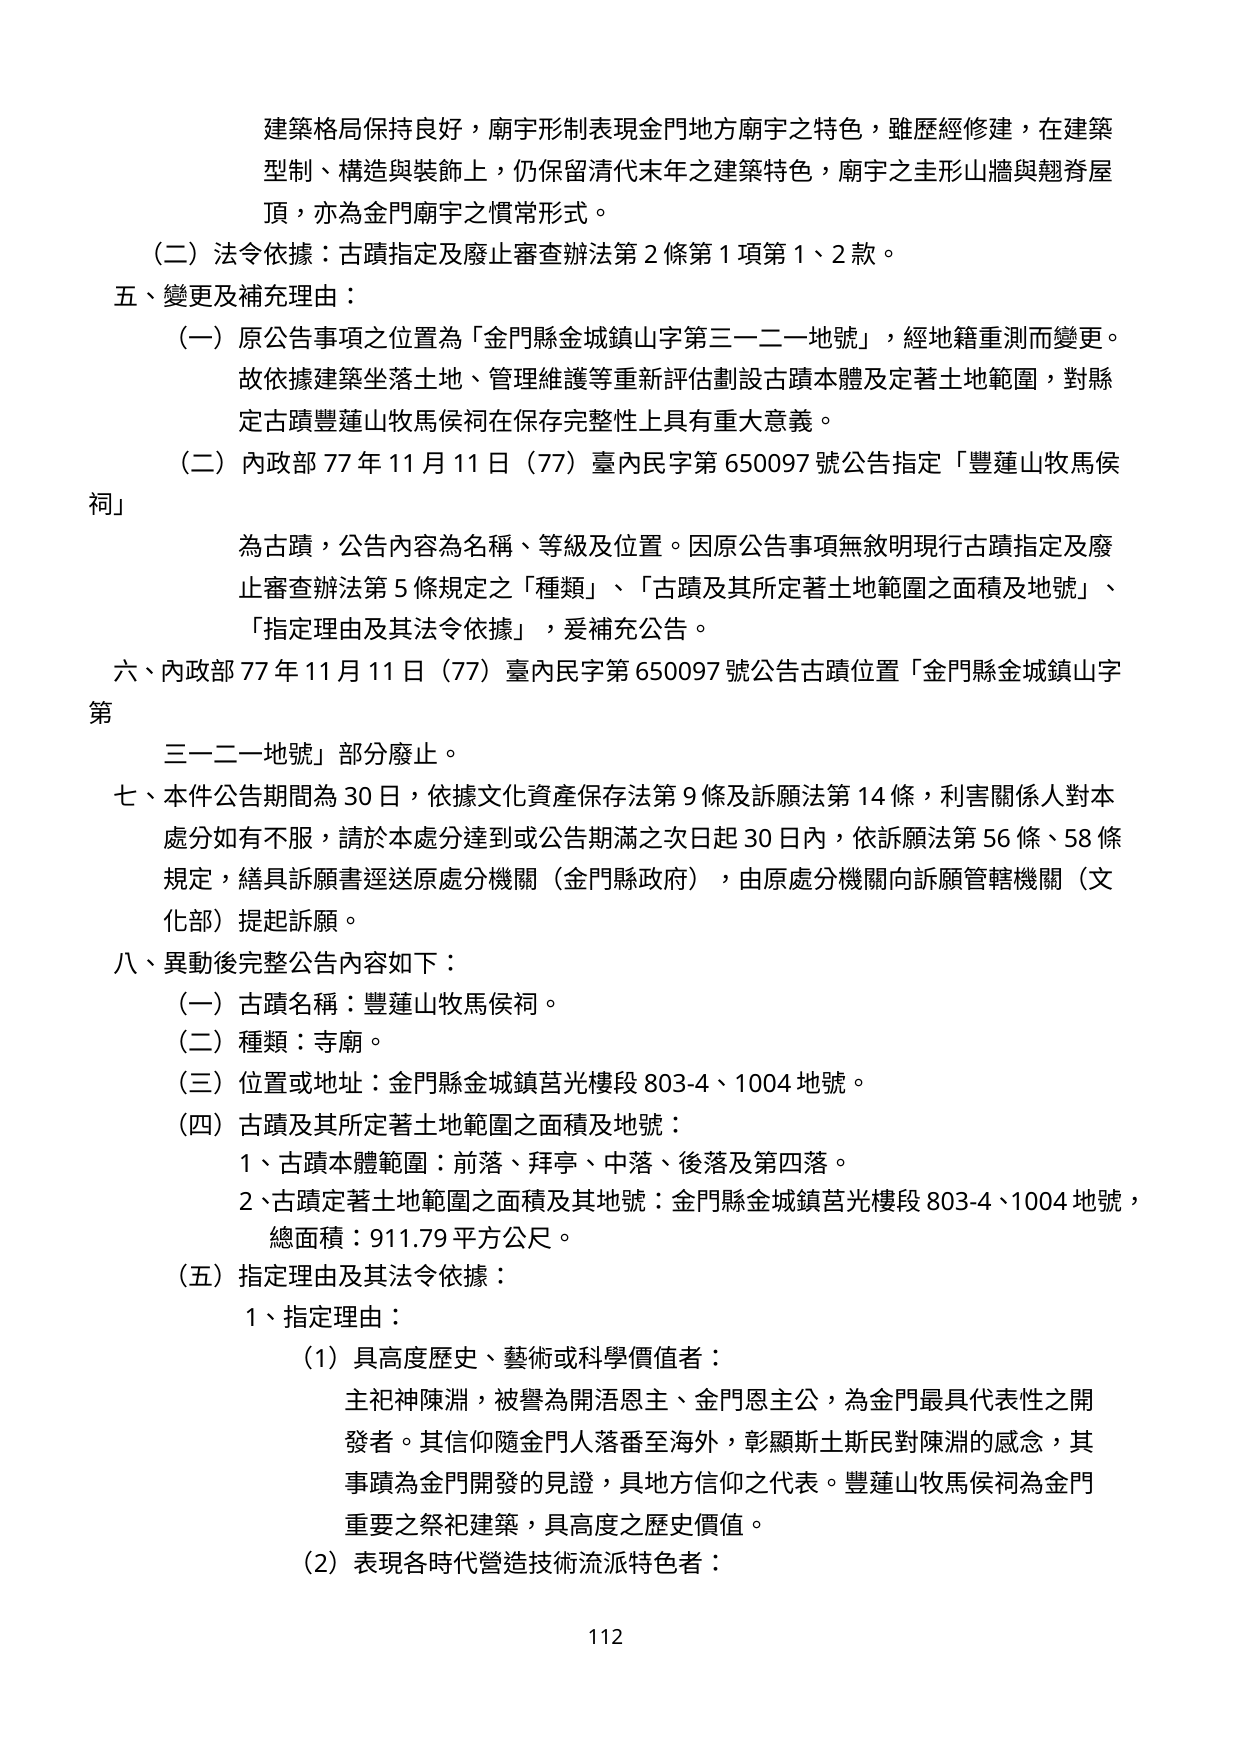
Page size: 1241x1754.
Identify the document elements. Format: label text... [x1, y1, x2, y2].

text 重要之祭祀建築，具高度之歷史價值。 [89, 1501, 1122, 1543]
text （2）表現各時代營造技術流派特色者： [89, 1543, 1122, 1580]
text 1、指定理由： [89, 1293, 1122, 1334]
text 建築格局保持良好，廟宇形制表現金門地方廟宇之特色，雖歷經修建，在建築 [89, 105, 1122, 147]
text 止審查辦法第5條規定之「種類」、「古蹟及其所定著土地範圍之面積及地號」、 [89, 564, 1122, 605]
text 事蹟為金門開發的見證，具地方信仰之代表。豐蓮山牧馬侯祠為金門 [89, 1459, 1122, 1501]
text 1、古蹟本體範圍：前落、拜亭、中落、後落及第四落。 [89, 1143, 1122, 1180]
text 三一二一地號」部分廢止。 [89, 730, 1122, 772]
text 總面積：911.79平方公尺。 [89, 1218, 1122, 1255]
text 規定，繕具訴願書逕送原處分機關（金門縣政府），由原處分機關向訴願管轄機關（文 [89, 855, 1122, 897]
text （一）古蹟名稱：豐蓮山牧馬侯祠。 [89, 980, 1122, 1022]
text （五）指定理由及其法令依據： [89, 1255, 1122, 1293]
text 化部）提起訴願。 [89, 897, 1122, 939]
text 故依據建築坐落土地、管理維護等重新評估劃設古蹟本體及定著土地範圍，對縣 [89, 355, 1122, 397]
text （二）種類：寺廟。 [89, 1022, 1122, 1059]
text （一）原公告事項之位置為「金門縣金城鎮山字第三一二一地號」，經地籍重測而變更。 [89, 314, 1122, 355]
text （三）位置或地址：金門縣金城鎮莒光樓段803-4、1004地號。 [89, 1059, 1122, 1101]
text 「指定理由及其法令依據」，爰補充公告。 [89, 605, 1122, 647]
text 處分如有不服，請於本處分達到或公告期滿之次日起30日內，依訴願法第56條、58條 [89, 814, 1122, 855]
text 六、內政部77年11月11日（77）臺內民字第650097號公告古蹟位置「金門縣金城鎮山字第 [89, 647, 1122, 730]
text 主祀神陳淵，被譽為開浯恩主、金門恩主公，為金門最具代表性之開 [89, 1376, 1122, 1418]
text （二）內政部77年11月11日（77）臺內民字第650097號公告指定「豐蓮山牧馬侯祠」 [89, 439, 1122, 522]
text 定古蹟豐蓮山牧馬侯祠在保存完整性上具有重大意義。 [89, 397, 1122, 439]
text （1）具高度歷史、藝術或科學價值者： [89, 1334, 1122, 1376]
text 2、古蹟定著土地範圍之面積及其地號：金門縣金城鎮莒光樓段803-4、1004地號， [89, 1180, 1122, 1218]
text 五、變更及補充理由： [89, 272, 1122, 314]
text 發者。其信仰隨金門人落番至海外，彰顯斯土斯民對陳淵的感念，其 [89, 1418, 1122, 1459]
text 八、異動後完整公告內容如下： [89, 939, 1122, 980]
text （二）法令依據：古蹟指定及廢止審查辦法第2條第1項第1、2款。 [89, 230, 1122, 272]
text 頂，亦為金門廟宇之慣常形式。 [89, 189, 1122, 230]
text 型制、構造與裝飾上，仍保留清代末年之建築特色，廟宇之圭形山牆與翹脊屋 [89, 147, 1122, 189]
text 為古蹟，公告內容為名稱、等級及位置。因原公告事項無敘明現行古蹟指定及廢 [89, 522, 1122, 564]
text 七、本件公告期間為30日，依據文化資產保存法第9條及訴願法第14條，利害關係人對本 [89, 772, 1122, 814]
text （四）古蹟及其所定著土地範圍之面積及地號： [89, 1101, 1122, 1143]
